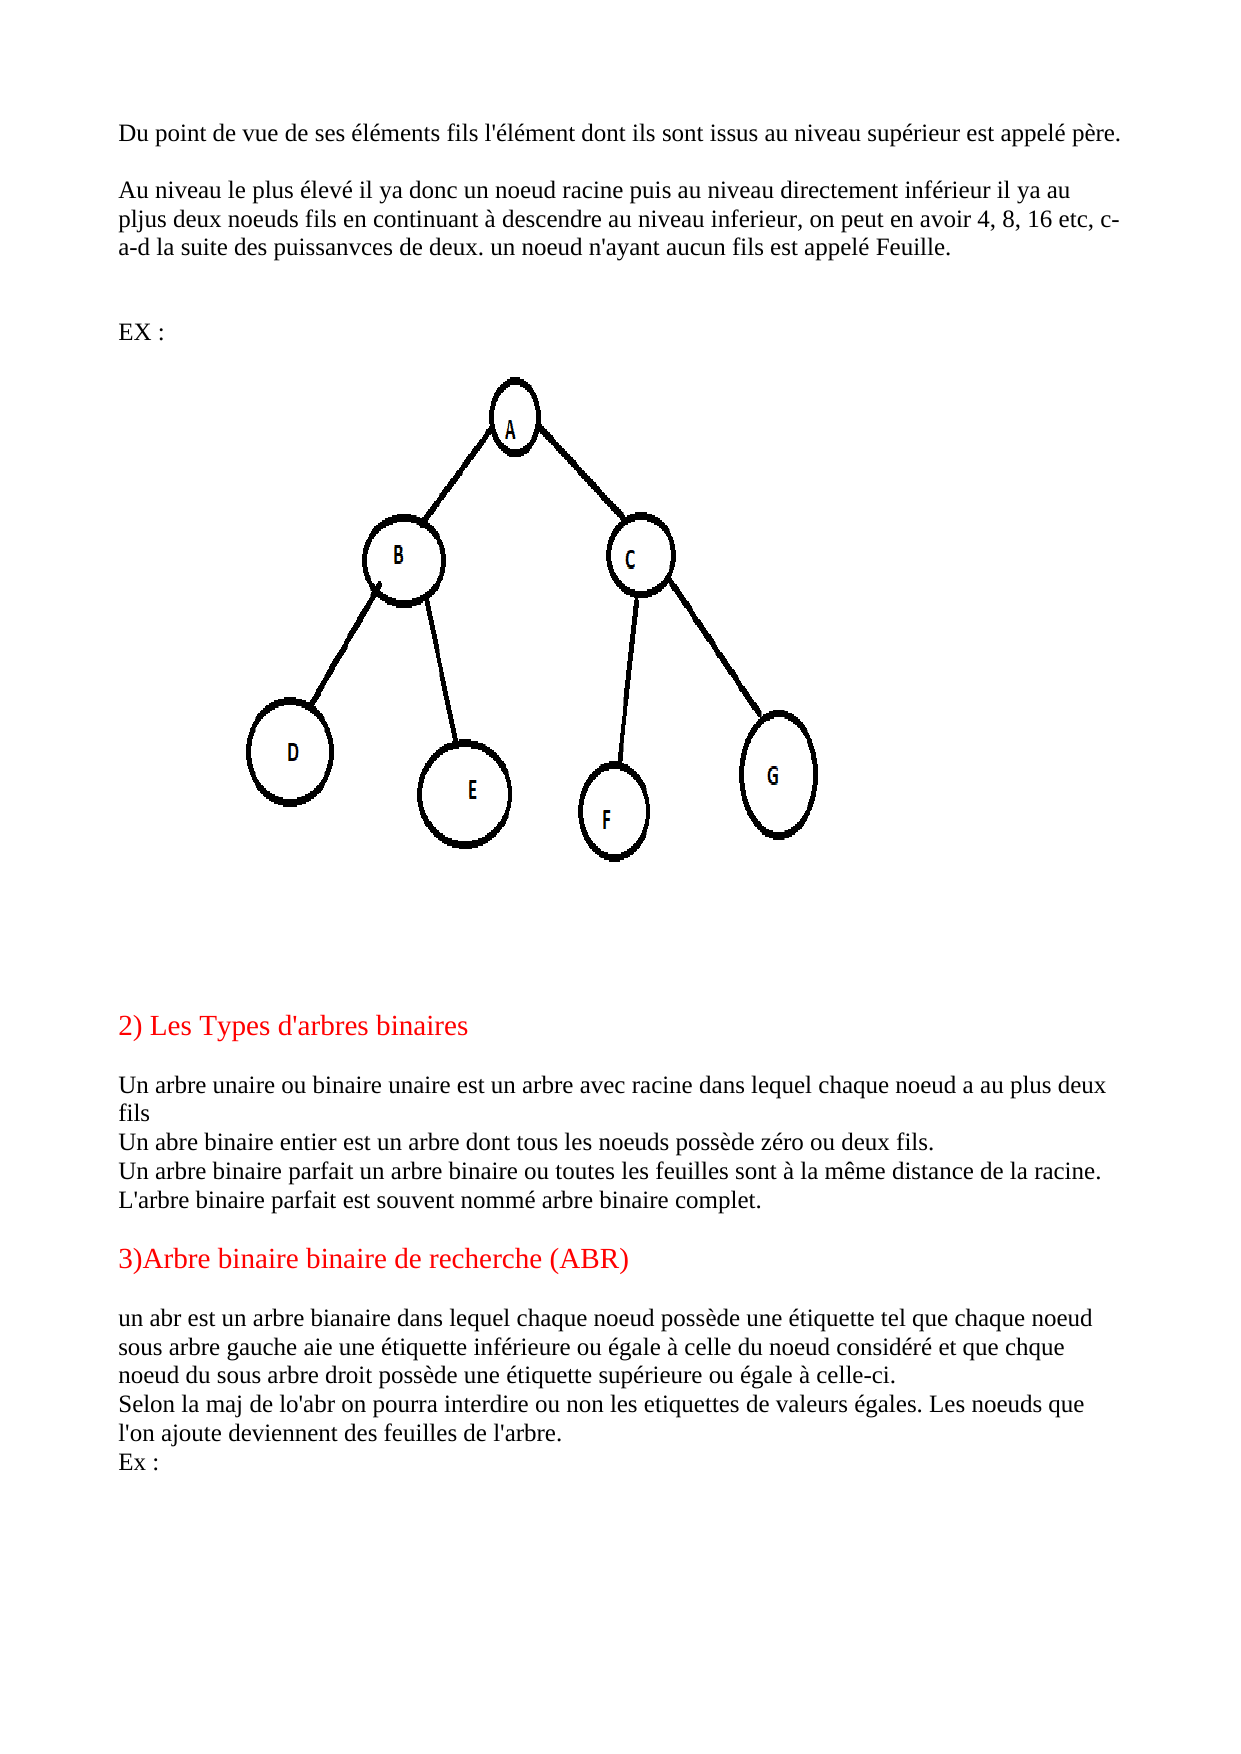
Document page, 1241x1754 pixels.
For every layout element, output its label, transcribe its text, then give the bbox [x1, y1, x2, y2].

text 3)Arbre binaire binaire de recherche (ABR) [118, 1242, 1122, 1275]
text un abr est un arbre bianaire dans lequel chaque noeud possède une étiquette tel que chaque noeud sous arbre gauche aie une étiquette inférieure ou égale à celle du noeud considéré et que chque noeud du sous arbre droit possède une étiquette supérieure ou égale à celle-ci. [118, 1303, 1122, 1389]
text Du point de vue de ses éléments fils l'élément dont ils sont issus au niveau supérieur est appelé père. [118, 118, 1122, 147]
text Un arbre binaire parfait un arbre binaire ou toutes les feuilles sont à la même distance de la racine. L'arbre binaire parfait est souvent nommé arbre binaire complet. [118, 1156, 1122, 1213]
text Un abre binaire entier est un arbre dont tous les noeuds possède zéro ou deux fils. [118, 1127, 1122, 1156]
text Au niveau le plus élevé il ya donc un noeud racine puis au niveau directement inférieur il ya au pljus deux noeuds fils en continuant à descendre au niveau inferieur, on peut en avoir 4, 8, 16 etc, c-a-d la suite des puissanvces de deux. un noeud n'ayant aucun fils est appelé Feuille. [118, 175, 1122, 261]
text Un arbre unaire ou binaire unaire est un arbre avec racine dans lequel chaque noeud a au plus deux fils [118, 1070, 1122, 1127]
text EX : [118, 317, 1122, 346]
text 2) Les Types d'arbres binaires [118, 1008, 1122, 1042]
text Ex : [118, 1447, 1122, 1476]
text Selon la maj de lo'abr on pourra interdire ou non les etiquettes de valeurs égales. Les noeuds que l'on ajoute deviennent des feuilles de l'arbre. [118, 1389, 1122, 1447]
